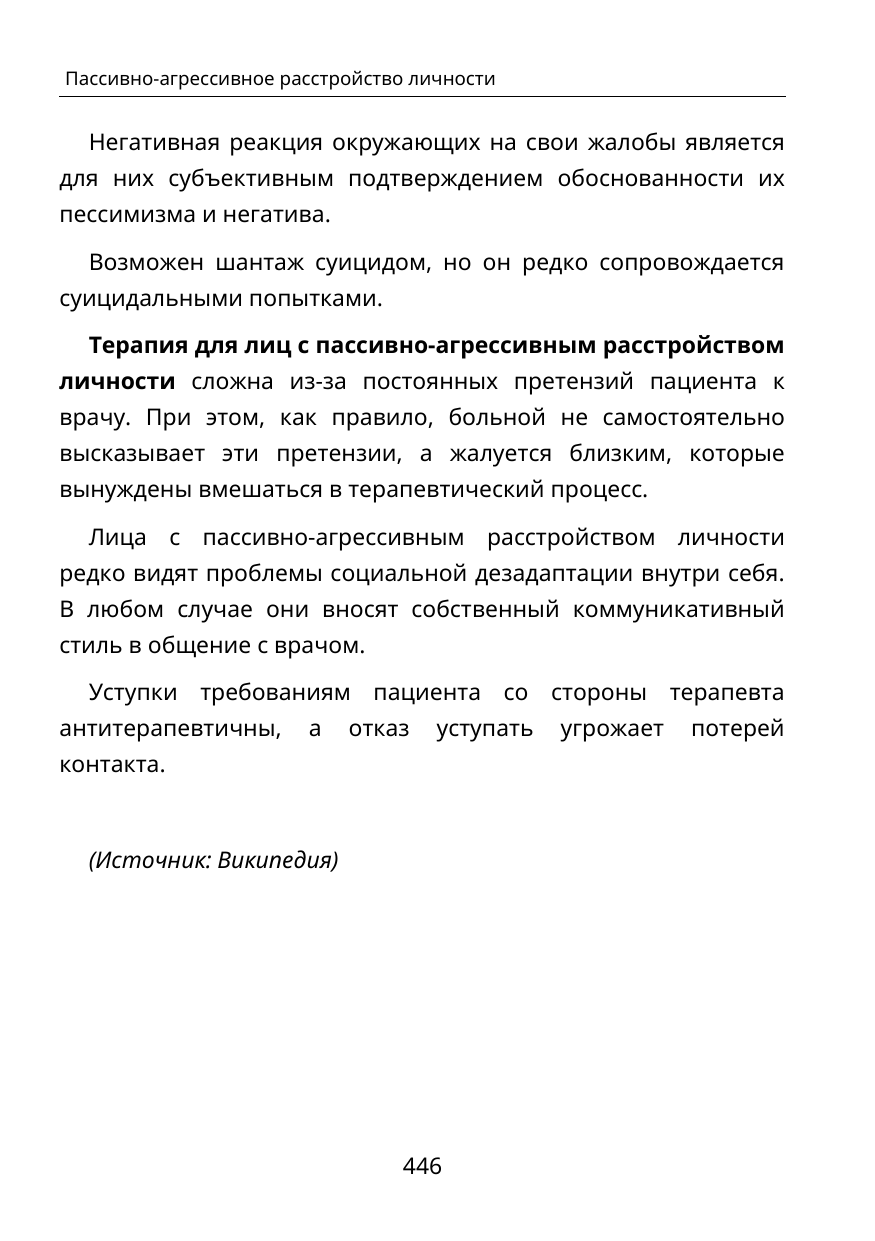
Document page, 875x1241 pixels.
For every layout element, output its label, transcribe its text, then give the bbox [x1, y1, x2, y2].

text Уступки требованиям пациента со стороны терапевта антитерапевтичны, а отказ уступать угрожает потерей контакта. [59, 676, 786, 779]
text Лица с пассивно-агрессивным расстройством личности редко видят проблемы социальной дезадаптации внутри себя. В любом случае они вносят собственный коммуникативный стиль в общение с врачом. [59, 521, 786, 660]
text (Источник: Википедия) [59, 843, 786, 875]
text Возможен шантаж суицидом, но он редко сопровождается суицидальными попытками. [59, 246, 786, 313]
text Негативная реакция окружающих на свои жалобы является для них субъективным подтверждением обоснованности их пессимизма и негатива. [59, 126, 786, 229]
text Терапия для лиц с пассивно-агрессивным расстройством личности сложна из-за постоянных претензий пациента к врачу. При этом, как правило, больной не самостоятельно высказывает эти претензии, а жалуется близким, которые вынуждены вмешаться в терапевтический процесс. [59, 329, 786, 504]
